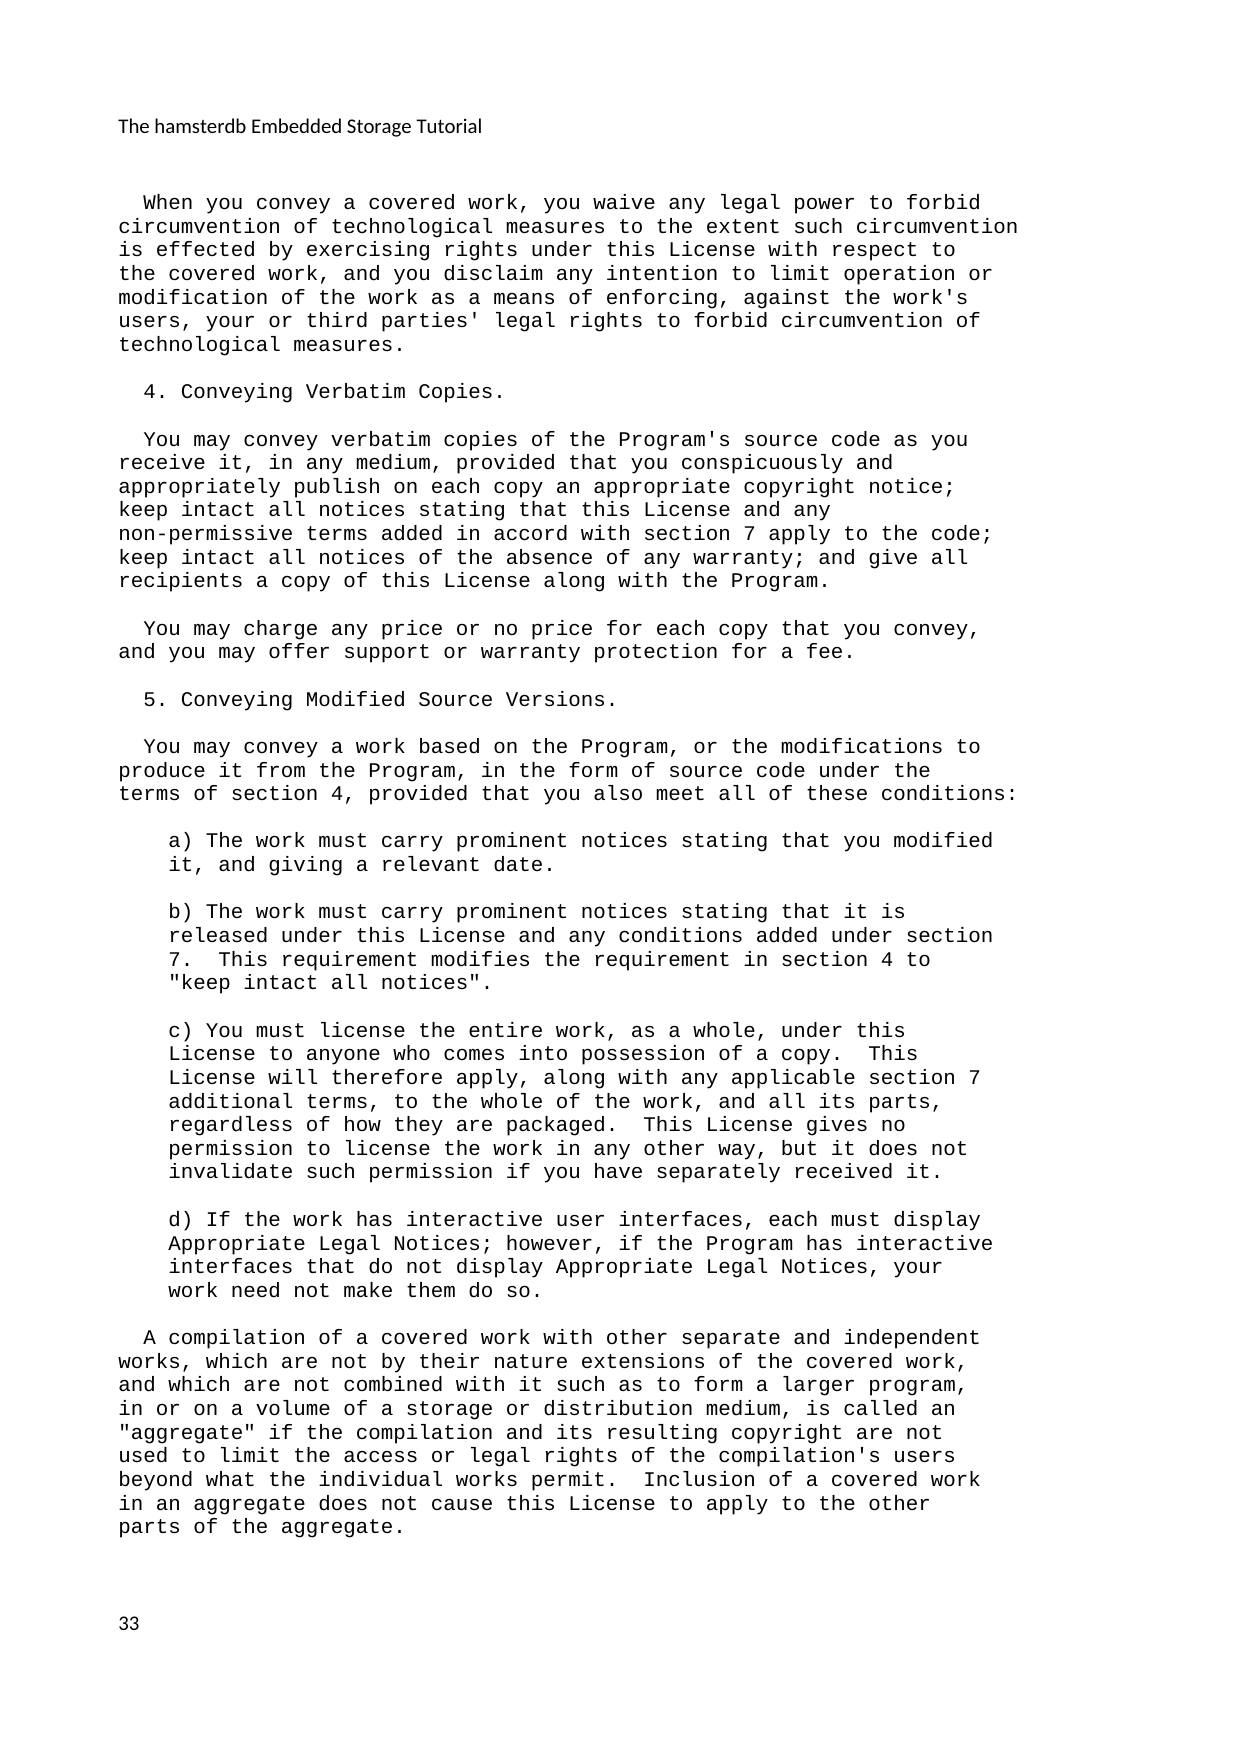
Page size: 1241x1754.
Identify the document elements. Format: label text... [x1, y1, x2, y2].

text users, your or third parties' legal rights to forbid circumvention of [118, 310, 1122, 334]
text Appropriate Legal Notices; however, if the Program has interactive [118, 1232, 1122, 1256]
text keep intact all notices of the absence of any warranty; and give all [118, 547, 1122, 570]
text released under this License and any conditions added under section [118, 925, 1122, 949]
text and which are not combined with it such as to form a larger program, [118, 1374, 1122, 1398]
text keep intact all notices stating that this License and any [118, 499, 1122, 523]
text circumvention of technological measures to the extent such circumvention [118, 216, 1122, 239]
text beyond what the individual works permit. Inclusion of a covered work [118, 1469, 1122, 1493]
text b) The work must carry prominent notices stating that it is [118, 901, 1122, 925]
text d) If the work has interactive user interfaces, each must display [118, 1209, 1122, 1232]
text License will therefore apply, along with any applicable section 7 [118, 1067, 1122, 1091]
text additional terms, to the whole of the work, and all its parts, [118, 1091, 1122, 1114]
text 5. Conveying Modified Source Versions. [118, 689, 1122, 712]
text When you convey a covered work, you waive any legal power to forbid [118, 192, 1122, 216]
text permission to license the work in any other way, but it does not [118, 1138, 1122, 1162]
text terms of section 4, provided that you also meet all of these conditions: [118, 783, 1122, 807]
text parts of the aggregate. [118, 1516, 1122, 1540]
text the covered work, and you disclaim any intention to limit operation or [118, 263, 1122, 287]
text You may charge any price or no price for each copy that you convey, [118, 618, 1122, 641]
text interfaces that do not display Appropriate Legal Notices, your [118, 1256, 1122, 1280]
text works, which are not by their nature extensions of the covered work, [118, 1351, 1122, 1374]
text a) The work must carry prominent notices stating that you modified [118, 831, 1122, 854]
text and you may offer support or warranty protection for a fee. [118, 641, 1122, 665]
text You may convey verbatim copies of the Program's source code as you [118, 428, 1122, 452]
text recipients a copy of this License along with the Program. [118, 570, 1122, 594]
text 7. This requirement modifies the requirement in section 4 to [118, 949, 1122, 972]
text License to anyone who comes into possession of a copy. This [118, 1043, 1122, 1067]
text modification of the work as a means of enforcing, against the work's [118, 287, 1122, 310]
text You may convey a work based on the Program, or the modifications to [118, 736, 1122, 759]
text technological measures. [118, 334, 1122, 358]
text in an aggregate does not cause this License to apply to the other [118, 1493, 1122, 1516]
text "aggregate" if the compilation and its resulting copyright are not [118, 1422, 1122, 1445]
text is effected by exercising rights under this License with respect to [118, 239, 1122, 263]
text c) You must license the entire work, as a whole, under this [118, 1020, 1122, 1043]
text regardless of how they are packaged. This License gives no [118, 1114, 1122, 1138]
text in or on a volume of a storage or distribution medium, is called an [118, 1398, 1122, 1422]
text A compilation of a covered work with other separate and independent [118, 1327, 1122, 1351]
text appropriately publish on each copy an appropriate copyright notice; [118, 476, 1122, 499]
text non-permissive terms added in accord with section 7 apply to the code; [118, 523, 1122, 547]
text used to limit the access or legal rights of the compilation's users [118, 1445, 1122, 1469]
text work need not make them do so. [118, 1280, 1122, 1303]
text invalidate such permission if you have separately received it. [118, 1162, 1122, 1185]
text produce it from the Program, in the form of source code under the [118, 759, 1122, 783]
text receive it, in any medium, provided that you conspicuously and [118, 452, 1122, 476]
text it, and giving a relevant date. [118, 854, 1122, 878]
text "keep intact all notices". [118, 972, 1122, 996]
text 4. Conveying Verbatim Copies. [118, 381, 1122, 405]
